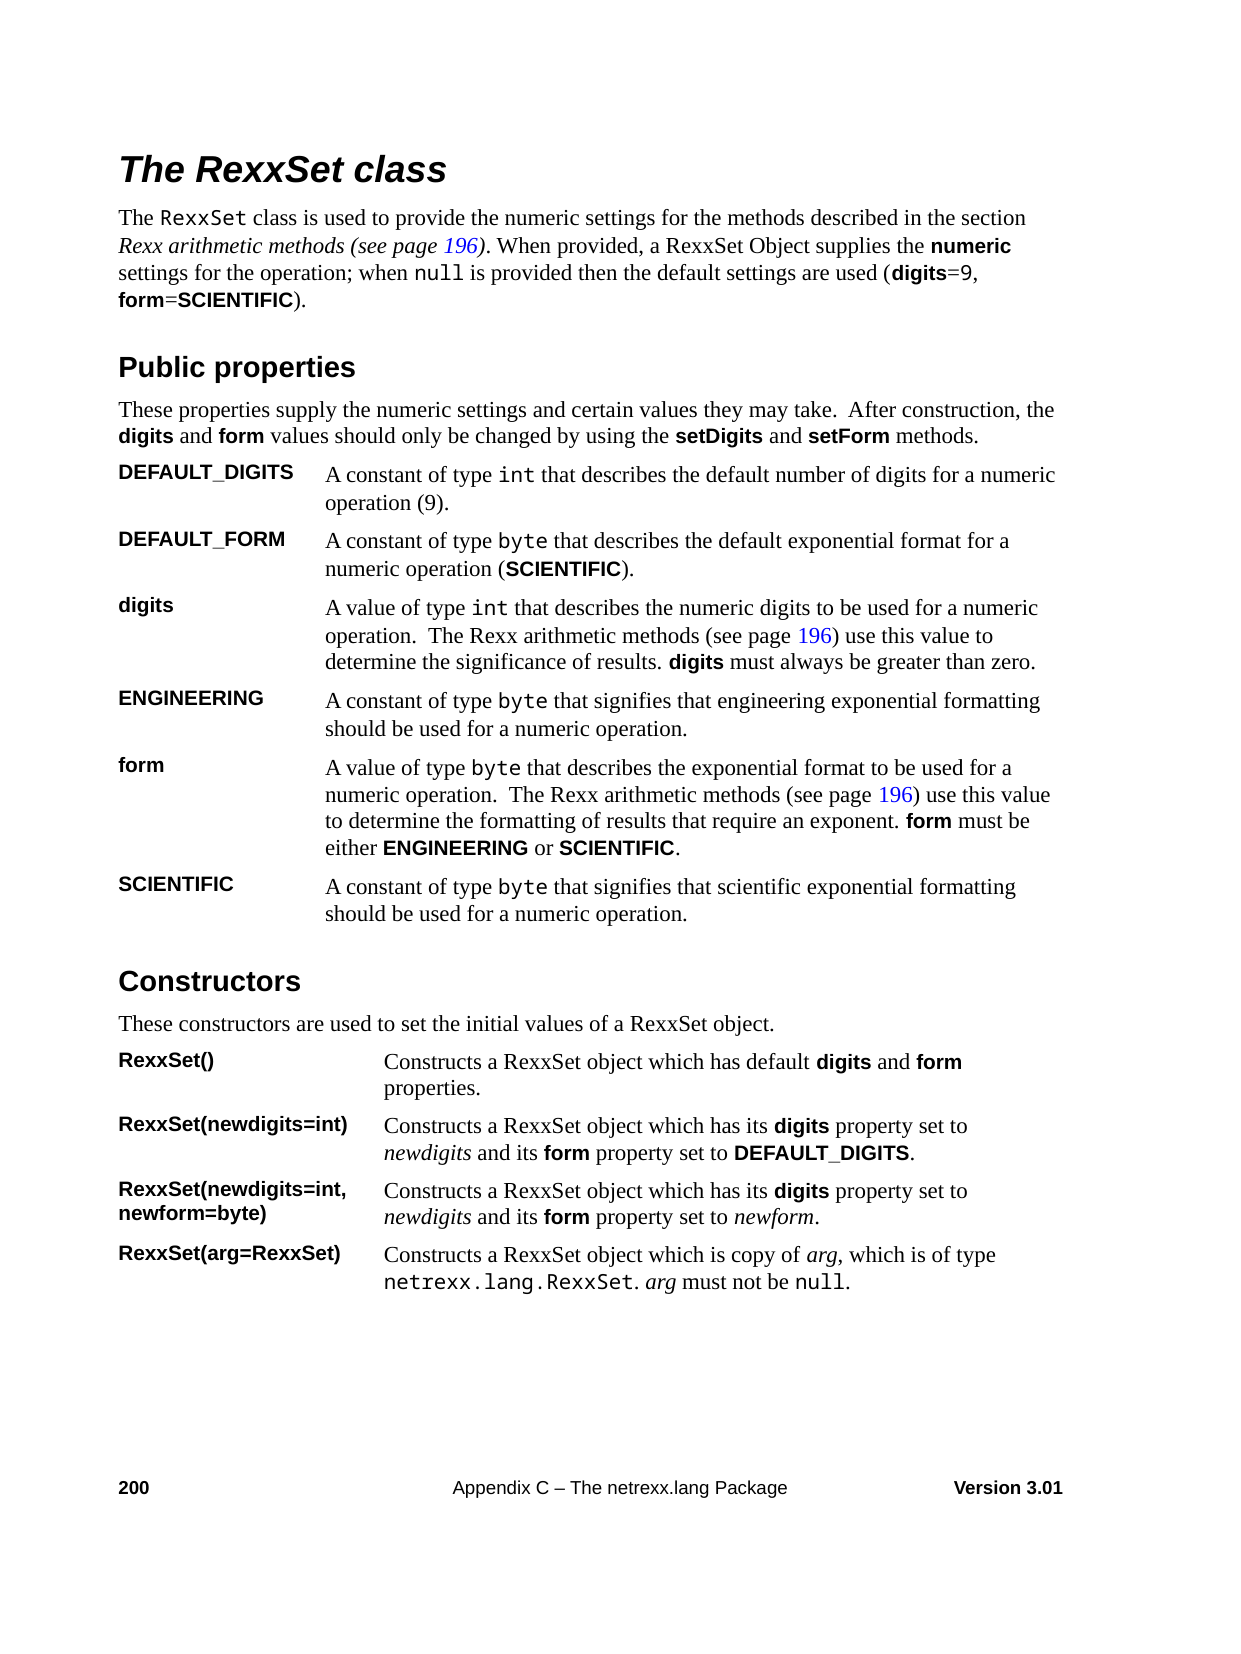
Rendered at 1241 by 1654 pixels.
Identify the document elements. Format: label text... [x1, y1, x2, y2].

text These constructors are used to set the initial values of a RexxSet object. [118, 1009, 1063, 1036]
subtitle Public properties [118, 349, 1063, 383]
table_cell A constant of type byte that signifies that engineering exponential formatting should be used for a numeric operation. [325, 686, 1063, 753]
table_cell ENGINEERING [118, 686, 325, 753]
table_header A constant of type int that describes the default number of digits for a numeric operation (9). [325, 460, 1063, 527]
table_cell DEFAULT_FORM [118, 527, 325, 593]
subtitle Constructors [118, 963, 1063, 997]
table_cell digits [118, 593, 325, 686]
table_header DEFAULT_DIGITS [118, 460, 325, 527]
table_cell Constructs a RexxSet object which has its digits property set to newdigits and its form property set to newform. [384, 1177, 1063, 1241]
table_cell RexxSet(newdigits=int, newform=byte) [118, 1177, 384, 1241]
table_cell A constant of type byte that describes the default exponential format for a numeric operation (SCIENTIFIC). [325, 527, 1063, 593]
table_cell Constructs a RexxSet object which is copy of arg, which is of type netrexx.lang.RexxSet. arg must not be null. [384, 1241, 1063, 1308]
table_cell A value of type int that describes the numeric digits to be used for a numeric operation. The Rexx arithmetic methods (see page 186) use this value to determine the significance of results. digits must always be greater than zero. [325, 593, 1063, 686]
table_cell form [118, 753, 325, 872]
text The RexxSet class is used to provide the numeric settings for the methods described in the section Rexx arithmetic methods (see page 186). When provided, a RexxSet Object supplies the numeric settings for the operation; when null is provided then the default settings are used (digits=9, form=SCIENTIFIC). [118, 203, 1063, 313]
text These properties supply the numeric settings and certain values they may take. After construction, the digits and form values should only be changed by using the setDigits and setForm methods. [118, 396, 1063, 448]
table_cell A constant of type byte that signifies that scientific exponential formatting should be used for a numeric operation. [325, 872, 1063, 938]
table_cell RexxSet(arg=RexxSet) [118, 1241, 384, 1308]
table_header RexxSet() [118, 1048, 384, 1112]
table_cell SCIENTIFIC [118, 872, 325, 938]
table_cell Constructs a RexxSet object which has its digits property set to newdigits and its form property set to DEFAULT_DIGITS. [384, 1112, 1063, 1177]
table_cell RexxSet(newdigits=int) [118, 1112, 384, 1177]
subtitle The RexxSet class [118, 148, 1063, 191]
table_cell A value of type byte that describes the exponential format to be used for a numeric operation. The Rexx arithmetic methods (see page 186) use this value to determine the formatting of results that require an exponent. form must be either ENGINEERING or SCIENTIFIC. [325, 753, 1063, 872]
table_header Constructs a RexxSet object which has default digits and form properties. [384, 1048, 1063, 1112]
